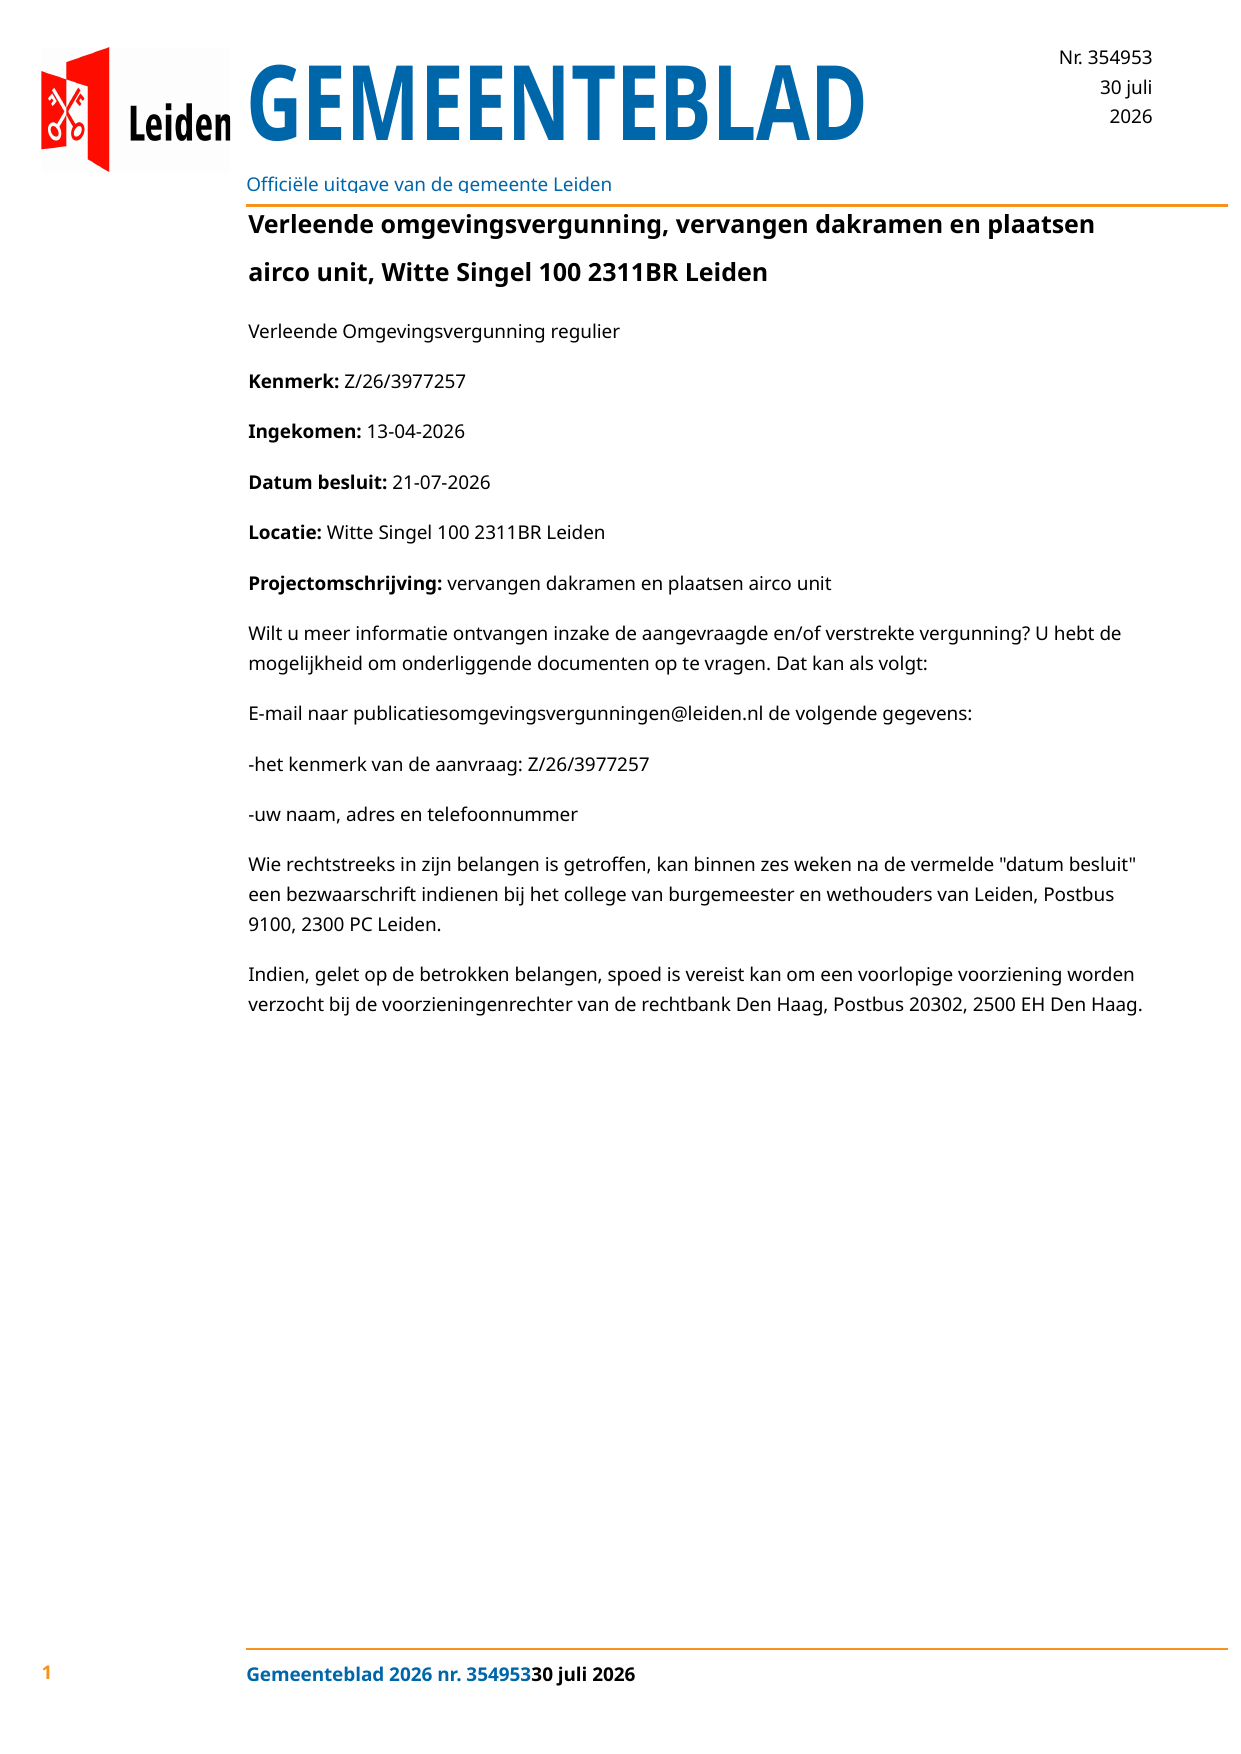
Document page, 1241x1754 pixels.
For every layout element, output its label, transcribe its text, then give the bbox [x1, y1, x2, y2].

text Verleende Omgevingsvergunning regulier [248, 318, 1152, 344]
text Indien, gelet op de betrokken belangen, spoed is vereist kan om een voorlopige voorziening worden verzocht bij de voorzieningenrechter van de rechtbank Den Haag, Postbus 20302, 2500 EH Den Haag. [248, 961, 1152, 1017]
text -het kenmerk van de aanvraag: Z/26/3977257 [248, 751, 1152, 777]
text Ingekomen: 13-04-2026 [248, 419, 1152, 444]
text Wilt u meer informatie ontvangen inzake de aangevraagde en/of verstrekte vergunning? U hebt de mogelijkheid om onderliggende documenten op te vragen. Dat kan als volgt: [248, 620, 1152, 676]
text -uw naam, adres en telefoonnummer [248, 801, 1152, 827]
text Locatie: Witte Singel 100 2311BR Leiden [248, 519, 1152, 545]
text Wie rechtstreeks in zijn belangen is getroffen, kan binnen zes weken na de vermelde "datum besluit" een bezwaarschrift indienen bij het college van burgemeester en wethouders van Leiden, Postbus 9100, 2300 PC Leiden. [248, 852, 1152, 937]
text E-mail naar publicatiesomgevingsvergunningen@leiden.nl de volgende gegevens: [248, 700, 1152, 726]
text Datum besluit: 21-07-2026 [248, 469, 1152, 495]
text Projectomschrijving: vervangen dakramen en plaatsen airco unit [248, 570, 1152, 596]
text Verleende omgevingsvergunning, vervangen dakramen en plaatsen airco unit, Witte Singel 100 2311BR Leiden [248, 207, 1152, 288]
text Kenmerk: Z/26/3977257 [248, 368, 1152, 394]
picture [41, 47, 231, 172]
